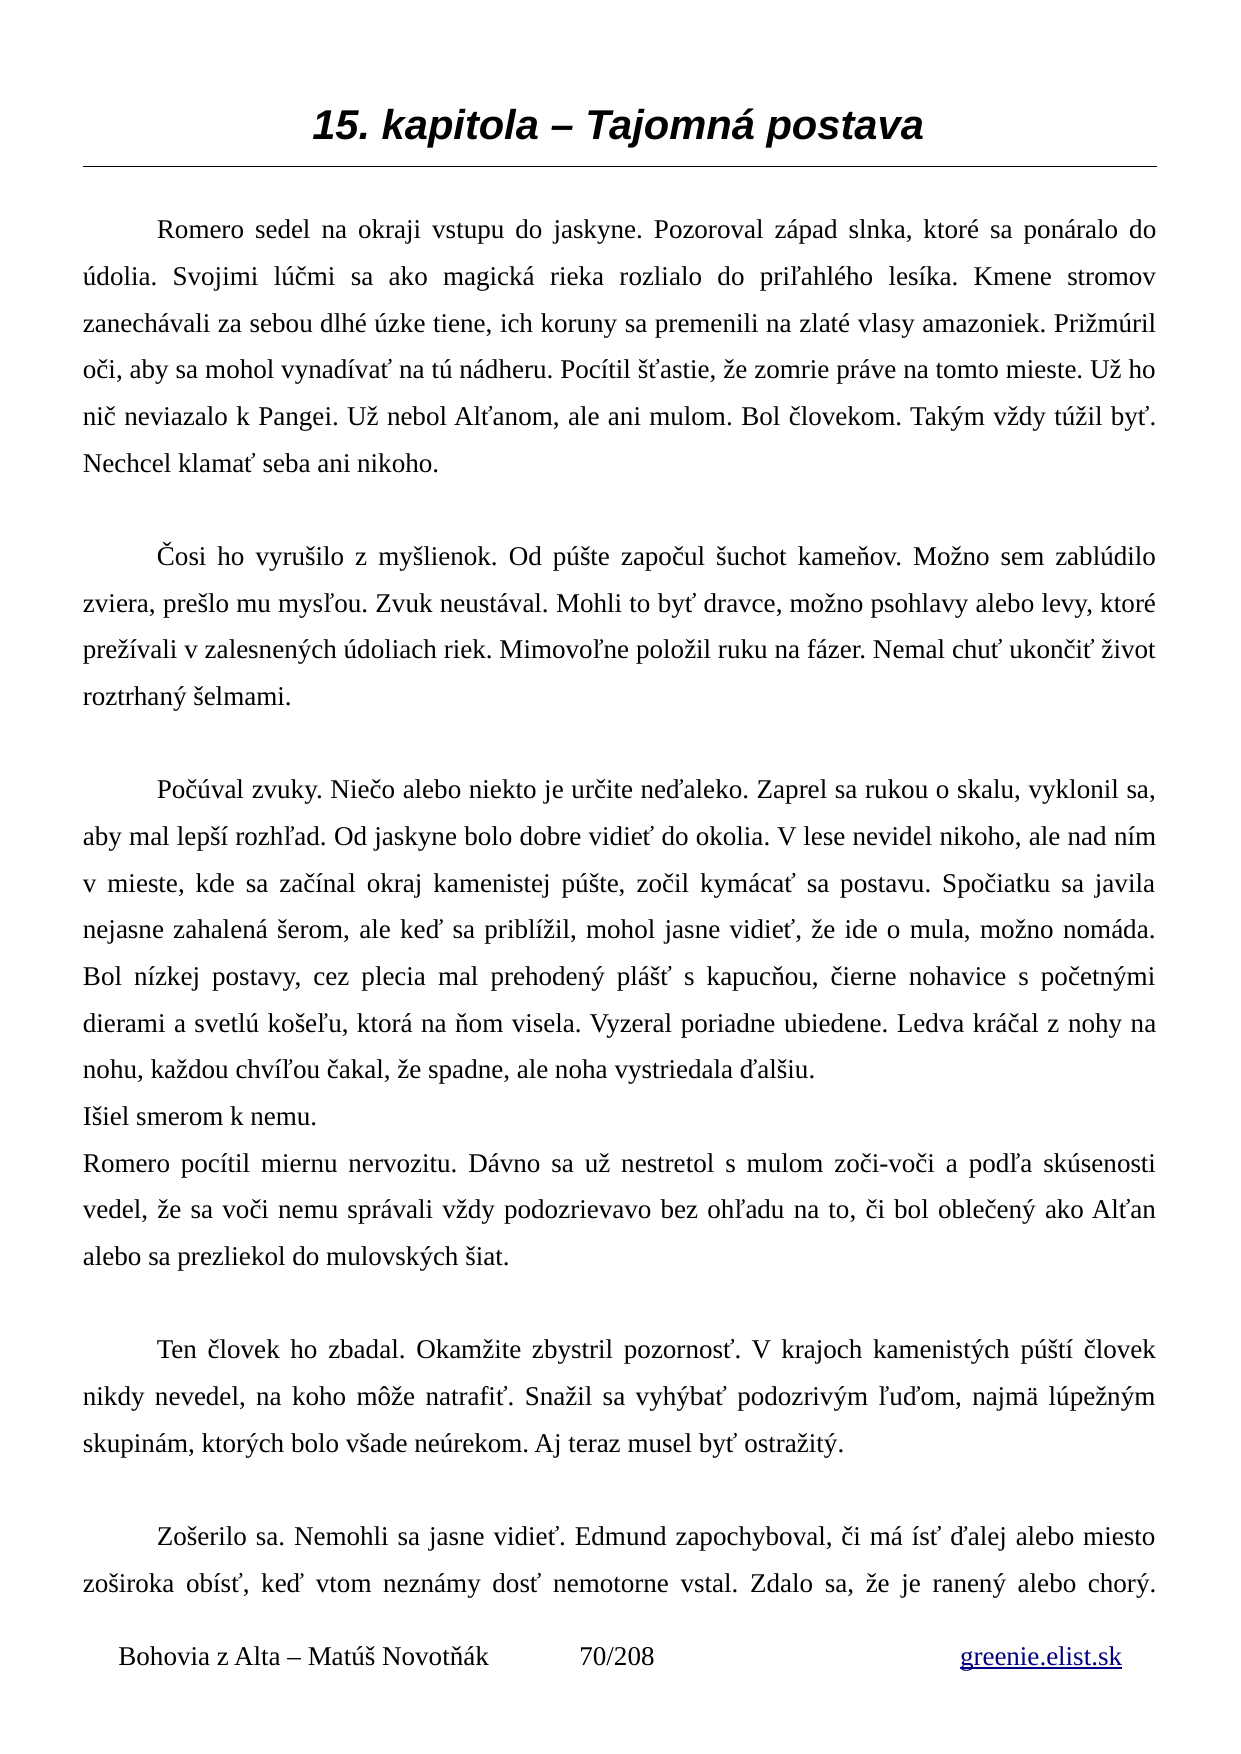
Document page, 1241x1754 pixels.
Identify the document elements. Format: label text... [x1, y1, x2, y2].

text Ten človek ho zbadal. Okamžite zbystril pozornosť. V krajoch kamenistých púští človek nikdy nevedel, na koho môže natrafiť. Snažil sa vyhýbať podozrivým ľuďom, najmä lúpežným skupinám, ktorých bolo všade neúrekom. Aj teraz musel byť ostražitý. [83, 1333, 1157, 1458]
text Čosi ho vyrušilo z myšlienok. Od púšte započul šuchot kameňov. Možno sem zablúdilo zviera, prešlo mu mysľou. Zvuk neustával. Mohli to byť dravce, možno psohlavy alebo levy, ktoré prežívali v zalesnených údoliach riek. Mimovoľne položil ruku na fázer. Nemal chuť ukončiť život roztrhaný šelmami. [83, 540, 1157, 711]
text Zošerilo sa. Nemohli sa jasne vidieť. Edmund zapochyboval, či má ísť ďalej alebo miesto zoširoka obísť, keď vtom neznámy dosť nemotorne vstal. Zdalo sa, že je ranený alebo chorý. [83, 1520, 1157, 1598]
text Romero sedel na okraji vstupu do jaskyne. Pozoroval západ slnka, ktoré sa ponáralo do údolia. Svojimi lúčmi sa ako magická rieka rozlialo do priľahlého lesíka. Kmene stromov zanechávali za sebou dlhé úzke tiene, ich koruny sa premenili na zlaté vlasy amazoniek. Prižmúril oči, aby sa mohol vynadívať na tú nádheru. Pocítil šťastie, že zomrie práve na tomto mieste. Už ho nič neviazalo k Pangei. Už nebol Alťanom, ale ani mulom. Bol človekom. Takým vždy túžil byť. Nechcel klamať seba ani nikoho. [83, 213, 1157, 478]
text Išiel smerom k nemu. [83, 1100, 1157, 1131]
text Romero pocítil miernu nervozitu. Dávno sa už nestretol s mulom zoči-voči a podľa skúsenosti vedel, že sa voči nemu správali vždy podozrievavo bez ohľadu na to, či bol oblečený ako Alťan alebo sa prezliekol do mulovských šiat. [83, 1147, 1157, 1271]
subtitle 15. kapitola – Tajomná postava [83, 83, 1157, 166]
text Počúval zvuky. Niečo alebo niekto je určite neďaleko. Zaprel sa rukou o skalu, vyklonil sa, aby mal lepší rozhľad. Od jaskyne bolo dobre vidieť do okolia. V lese nevidel nikoho, ale nad ním v mieste, kde sa začínal okraj kamenistej púšte, zočil kymácať sa postavu. Spočiatku sa javila nejasne zahalená šerom, ale keď sa priblížil, mohol jasne vidieť, že ide o mula, možno nomáda. Bol nízkej postavy, cez plecia mal prehodený plášť s kapucňou, čierne nohavice s početnými dierami a svetlú košeľu, ktorá na ňom visela. Vyzeral poriadne ubiedene. Ledva kráčal z nohy na nohu, každou chvíľou čakal, že spadne, ale noha vystriedala ďalšiu. [83, 773, 1157, 1084]
